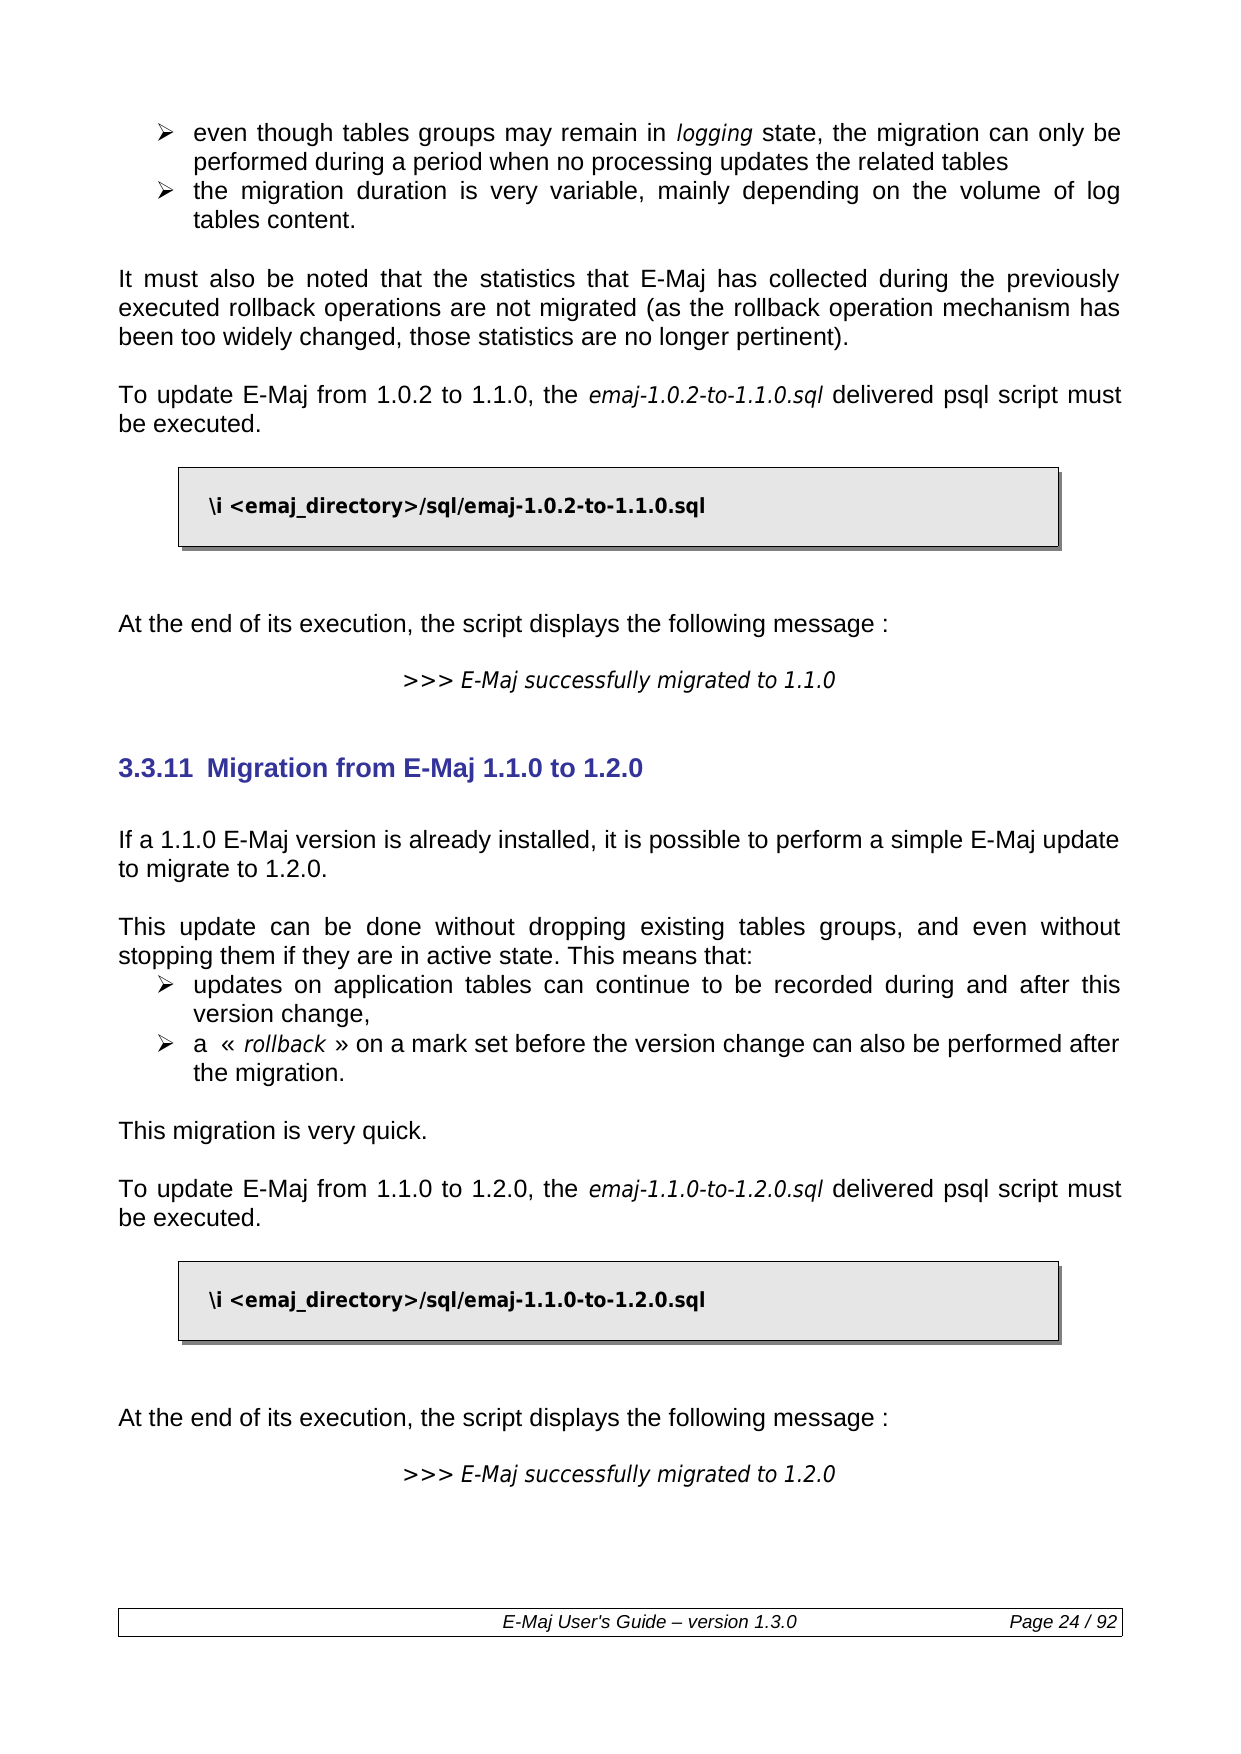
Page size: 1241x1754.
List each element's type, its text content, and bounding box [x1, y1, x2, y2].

text This update can be done without dropping existing tables groups, and even without stopping them if they are in active state. This means that: [118, 912, 1122, 970]
text \i <emaj_directory>/sql/emaj-1.0.2-to-1.1.0.sql [179, 491, 1058, 516]
text At the end of its execution, the script displays the following message : [118, 1403, 1122, 1432]
list updates on application tables can continue to be recorded during and after this version change, [156, 970, 1122, 1028]
text To update E-Maj from 1.1.0 to 1.2.0, the emaj-1.1.0-to-1.2.0.sql delivered psql script must be executed. [118, 1174, 1122, 1232]
list the migration duration is very variable, mainly depending on the volume of log tables content. [156, 176, 1122, 234]
list a « rollback » on a mark set before the version change can also be performed after the migration. [156, 1028, 1122, 1087]
text \i <emaj_directory>/sql/emaj-1.1.0-to-1.2.0.sql [179, 1285, 1058, 1310]
text >>> E-Maj successfully migrated to 1.2.0 [118, 1461, 1122, 1488]
text It must also be noted that the statistics that E-Maj has collected during the previously executed rollback operations are not migrated (as the rollback operation mechanism has been too widely changed, those statistics are no longer pertinent). [118, 263, 1122, 351]
list even though tables groups may remain in logging state, the migration can only be performed during a period when no processing updates the related tables [156, 118, 1122, 176]
text To update E-Maj from 1.0.2 to 1.1.0, the emaj-1.0.2-to-1.1.0.sql delivered psql script must be executed. [118, 380, 1122, 438]
text This migration is very quick. [118, 1116, 1122, 1145]
text >>> E-Maj successfully migrated to 1.1.0 [118, 667, 1122, 694]
subtitle Migration from E-Maj 1.1.0 to 1.2.0 [118, 752, 1122, 783]
text If a 1.1.0 E-Maj version is already installed, it is possible to perform a simple E-Maj update to migrate to 1.2.0. [118, 825, 1122, 883]
text At the end of its execution, the script displays the following message : [118, 609, 1122, 638]
